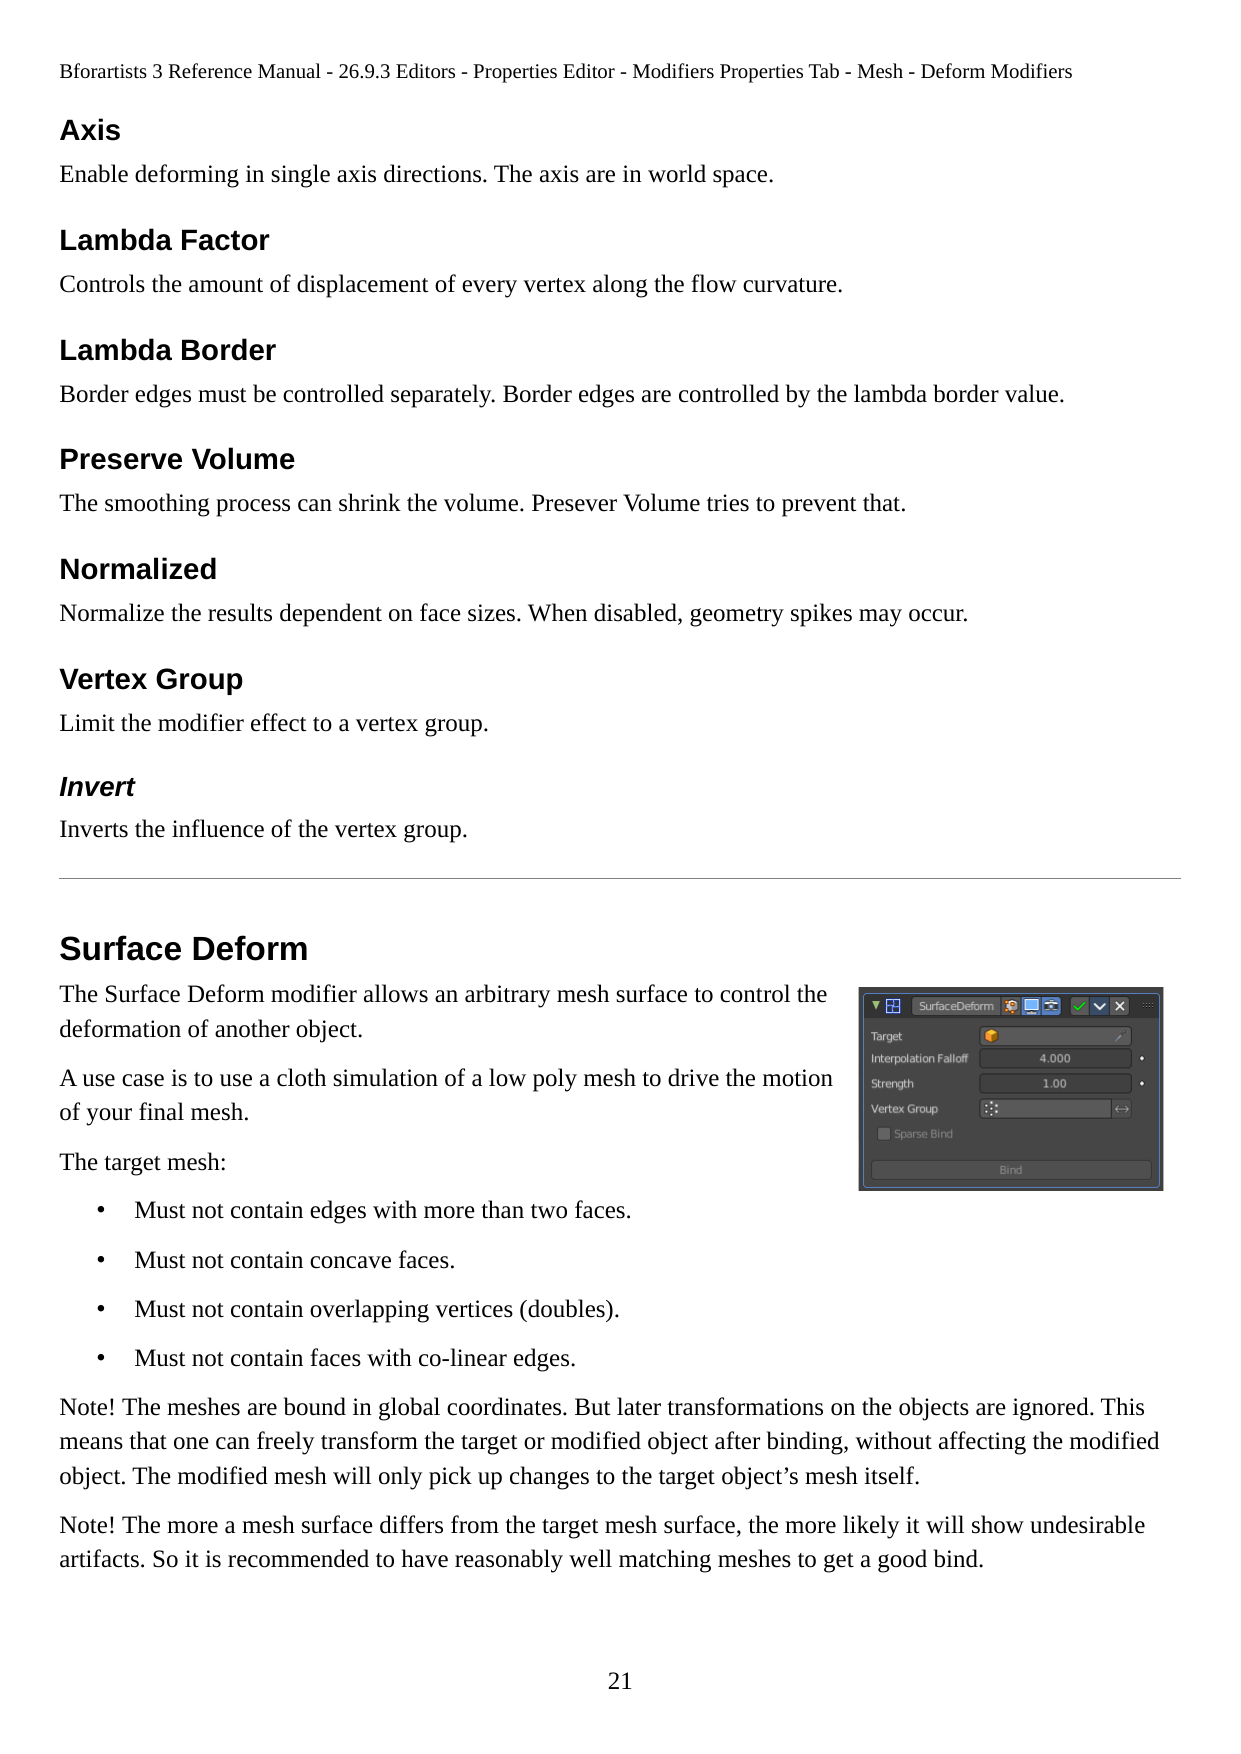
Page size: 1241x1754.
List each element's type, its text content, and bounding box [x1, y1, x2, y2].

list Must not contain edges with more than two faces. [97, 1196, 1181, 1224]
subtitle Lambda Border [59, 332, 1181, 366]
text Limit the modifier effect to a vertex group. [59, 708, 1181, 737]
text The target mesh: [59, 1147, 858, 1175]
subtitle Surface Deform [59, 928, 1181, 967]
list Must not contain overlapping vertices (doubles). [97, 1294, 1181, 1322]
subtitle Preserve Volume [59, 442, 1181, 476]
subtitle Invert [59, 770, 1181, 802]
text [1164, 1147, 1181, 1175]
text The Surface Deform modifier allows an arbitrary mesh surface to control the deformation of another object. [59, 979, 1181, 1043]
text Note! The more a mesh surface differs from the target mesh surface, the more likely it will show undesirable artifacts. So it is recommended to have reasonably well matching meshes to get a good bind. [59, 1510, 1181, 1573]
text A use case is to use a cloth simulation of a low poly mesh to drive the motion of your final mesh. [59, 1063, 858, 1126]
text Enable deforming in single axis directions. The axis are in world space. [59, 159, 1181, 188]
text Border edges must be controlled separately. Border edges are controlled by the lambda border value. [59, 379, 1181, 407]
subtitle Axis [59, 113, 1181, 146]
picture [858, 987, 1164, 1191]
subtitle Vertex Group [59, 662, 1181, 696]
list Must not contain faces with co-linear edges. [97, 1343, 1181, 1372]
text Controls the amount of displacement of every vertex along the flow curvature. [59, 269, 1181, 297]
text Inverts the influence of the vertex group. [59, 814, 1181, 843]
text The smoothing process can shrink the volume. Presever Volume tries to prevent that. [59, 488, 1181, 517]
subtitle Normalized [59, 552, 1181, 586]
text Normalize the results dependent on face sizes. When disabled, geometry spikes may occur. [59, 598, 1181, 627]
text Note! The meshes are bound in global coordinates. But later transformations on the objects are ignored. This means that one can freely transform the target or modified object after binding, without affecting the modified object. The modified mesh will only pick up changes to the target object’s mesh itself. [59, 1392, 1181, 1489]
subtitle Lambda Factor [59, 222, 1181, 256]
list Must not contain concave faces. [97, 1245, 1181, 1273]
